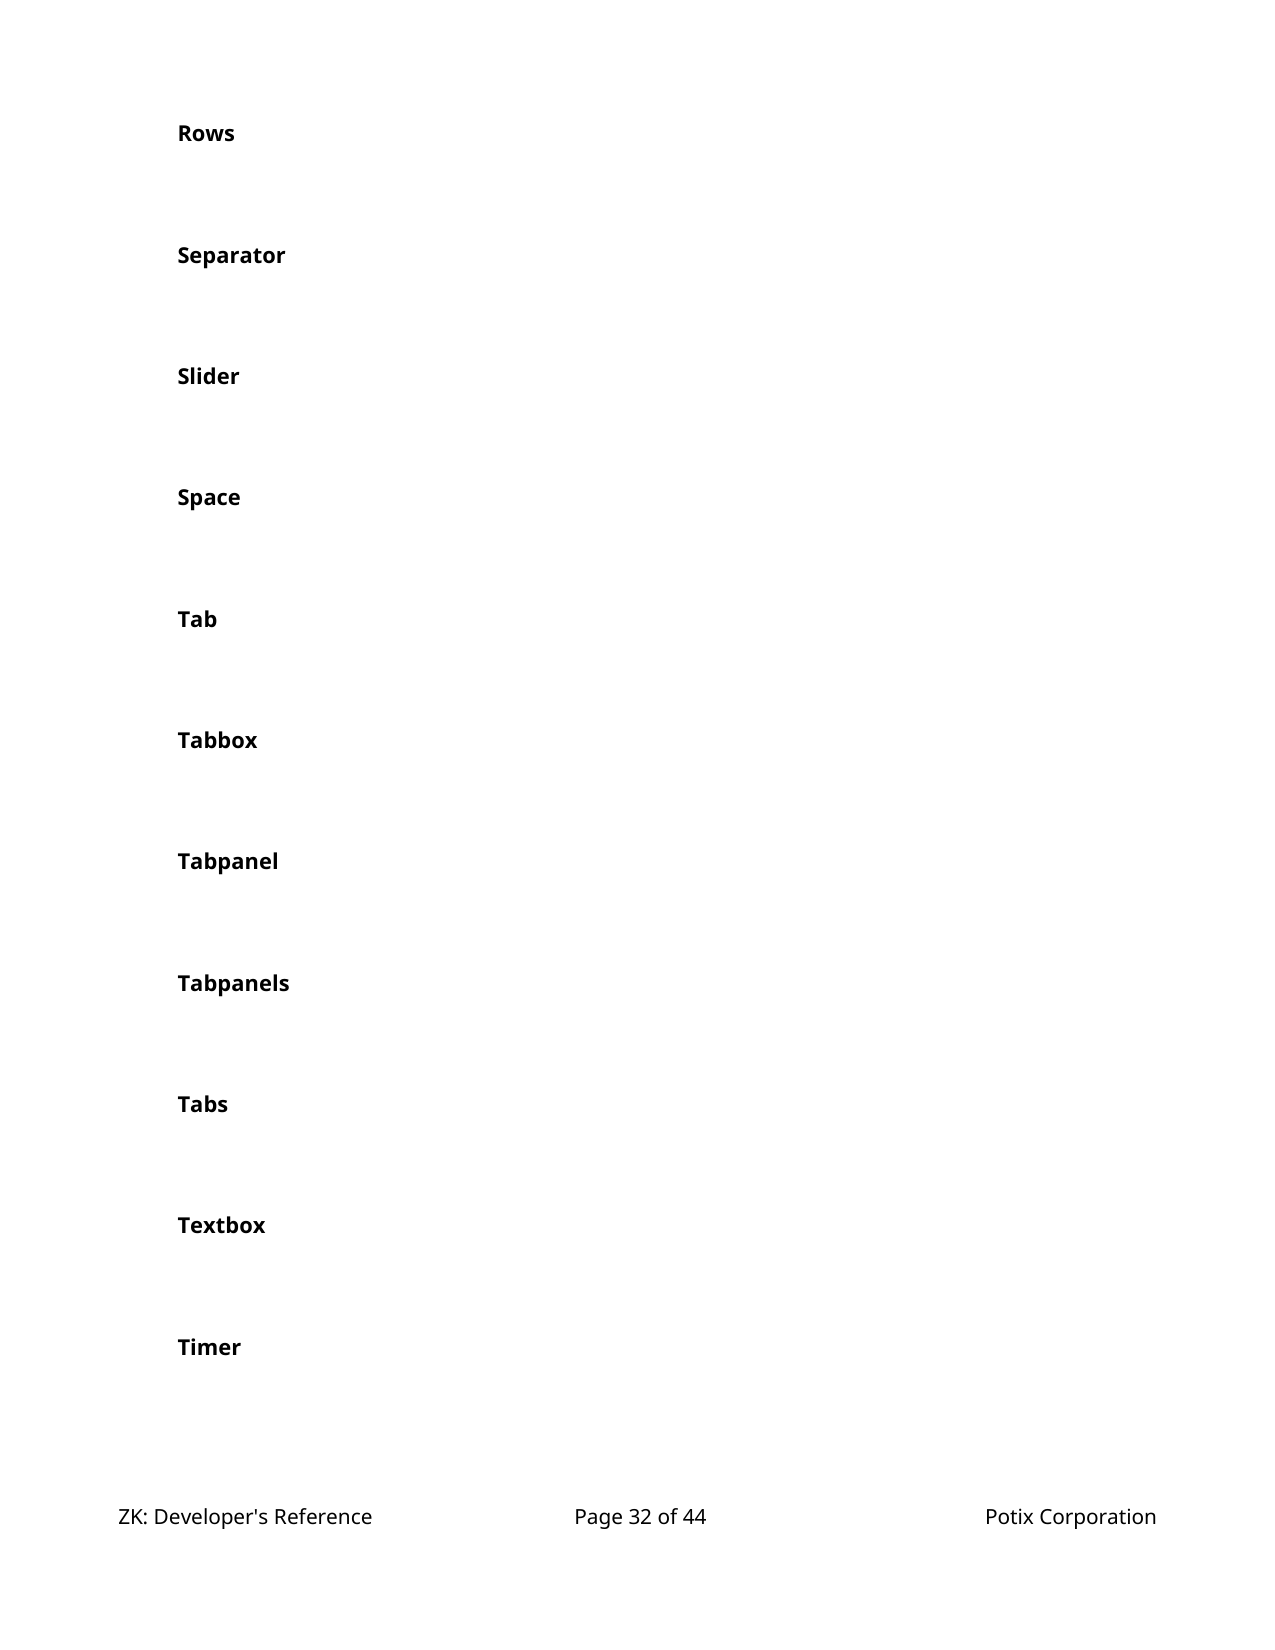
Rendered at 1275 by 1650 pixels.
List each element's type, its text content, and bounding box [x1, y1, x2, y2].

subtitle Space [177, 482, 1157, 512]
subtitle Tabpanels [177, 968, 1157, 998]
subtitle Tabs [177, 1089, 1157, 1119]
subtitle Tab [177, 603, 1157, 633]
subtitle Slider [177, 361, 1157, 391]
subtitle Tabpanel [177, 846, 1157, 876]
subtitle Separator [177, 239, 1157, 269]
subtitle Timer [177, 1332, 1157, 1362]
subtitle Tabbox [177, 725, 1157, 755]
subtitle Rows [177, 118, 1157, 148]
subtitle Textbox [177, 1210, 1157, 1240]
